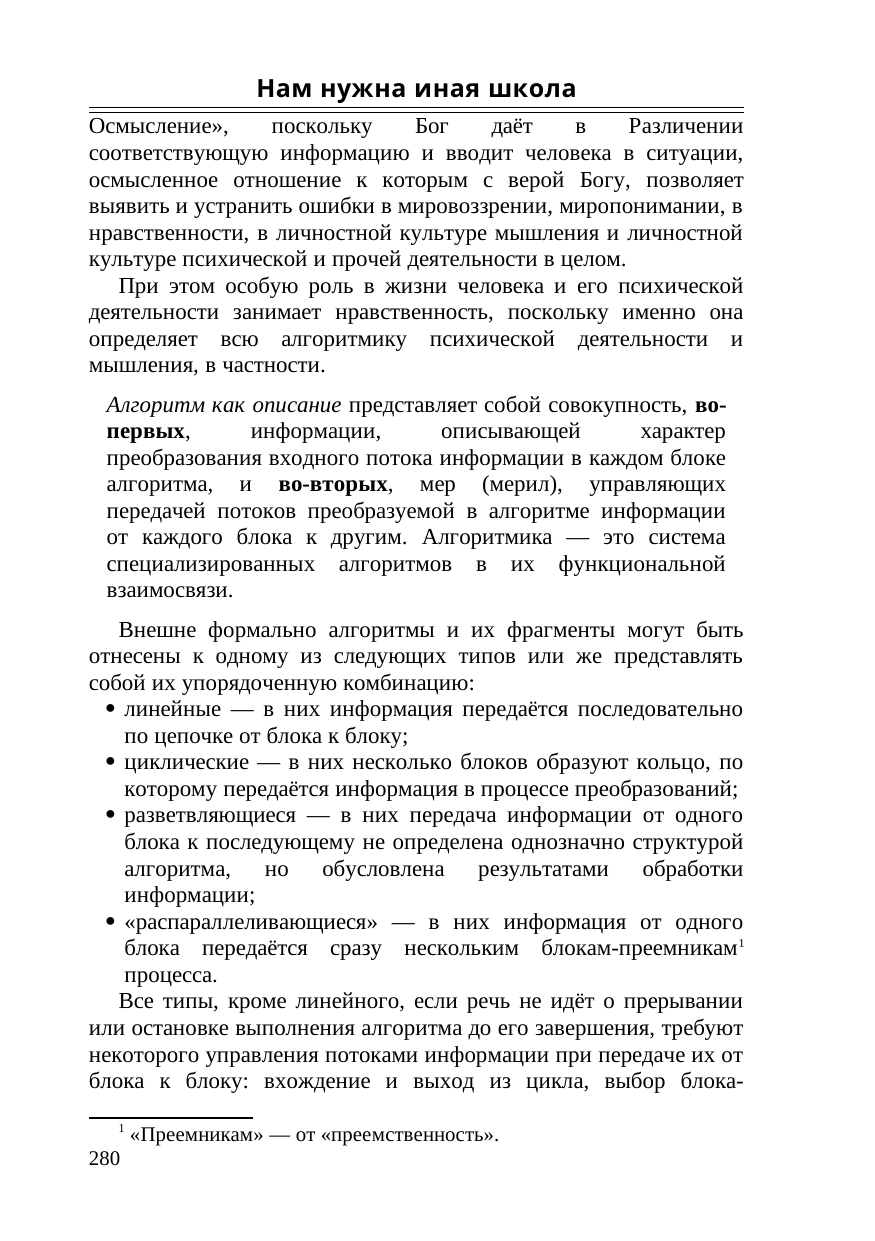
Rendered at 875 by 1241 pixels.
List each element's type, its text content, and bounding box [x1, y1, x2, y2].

text Все типы, кроме линейного, если речь не идёт о прерывании или остановке выполнения алгоритма до его завершения, требуют некоторого управления потоками информации при передаче их от блока к блоку: вхождение и выход из цикла, выбор блока- [89, 987, 744, 1093]
list циклические — в них несколько блоков образуют кольцо, по которому передаётся информация в процессе преобразований; [106, 748, 744, 801]
list разветвляющиеся — в них передача информации от одного блока к последующему не определена однозначно структурой алгоритма, но обусловлена результатами обработки информации; [106, 801, 744, 908]
list «Преемникам» — от «преемственность». [89, 1124, 744, 1145]
text Внешне формально алгоритмы и их фрагменты могут быть отнесены к одному из следующих типов или же представлять собой их упорядоченную комбинацию: [89, 615, 744, 695]
list линейные — в них информация передаётся последовательно по цепочке от блока к блоку; [106, 695, 744, 748]
text Алгоритм как описание представляет собой совокупность, во-первых, информации, описывающей характер преобразования входного потока информации в каждом блоке алгоритма, и во-вторых, мер (мерил), управляющих передачей потоков преобразуемой в алгоритме информации от каждого блока к другим. Алгоритмика — это система специализированных алгоритмов в их функциональной взаимосвязи. [106, 390, 726, 603]
text При этом особую роль в жизни человека и его психической деятельности занимает нравственность, поскольку именно она определяет всю алгоритмику психической деятельности и мышления, в частности. [89, 272, 744, 378]
text Осмысление», поскольку Бог даёт в Различении соответствующую информацию и вводит человека в ситуации, осмысленное отношение к которым с верой Богу, позволяет выявить и устранить ошибки в мировоззрении, миропонимании, в нравственности, в личностной культуре мышления и личностной культуре психической и прочей деятельности в целом. [89, 113, 744, 272]
list «распараллеливающиеся» — в них информация от одного блока передаётся сразу нескольким блокам-преемникам процесса. [106, 908, 744, 987]
